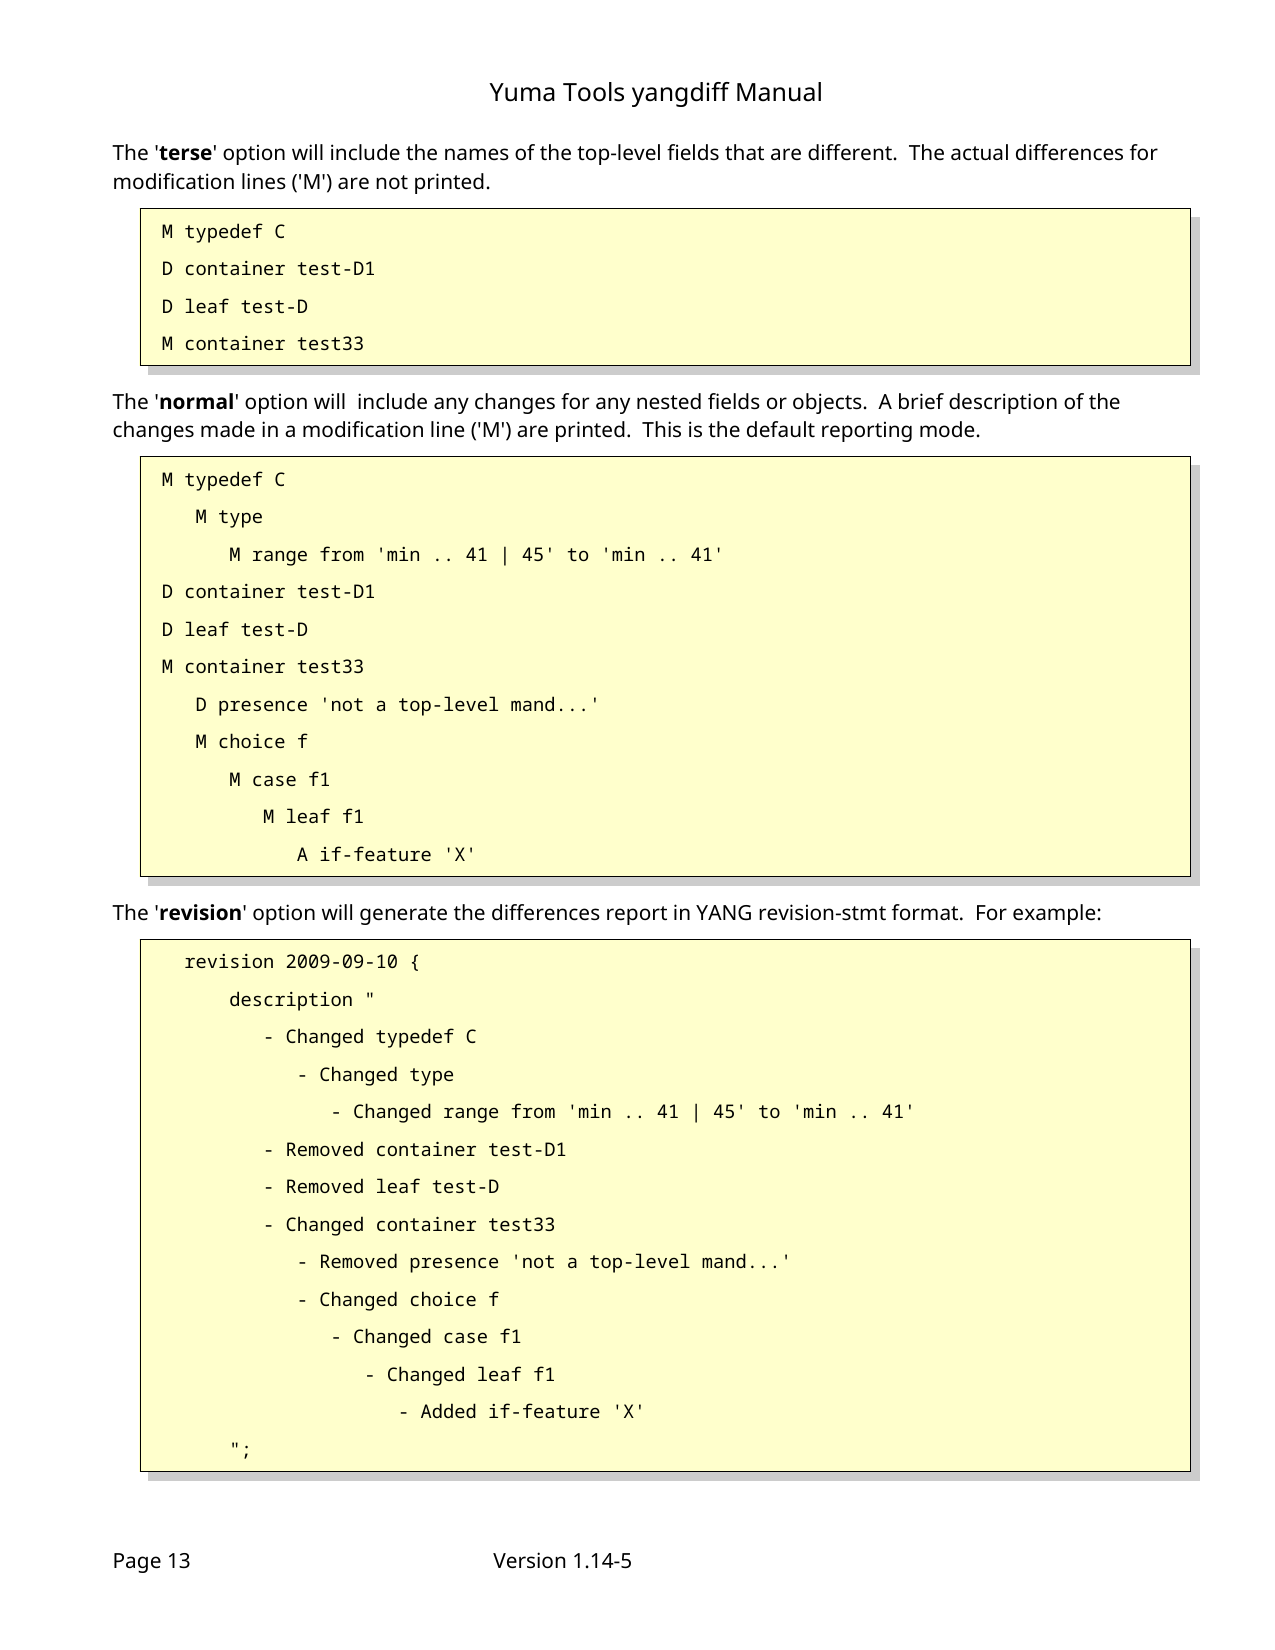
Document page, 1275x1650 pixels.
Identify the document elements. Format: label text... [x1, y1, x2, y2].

text M container test33 [141, 320, 1190, 365]
text - Removed presence 'not a top-level mand...' [141, 1239, 1190, 1274]
text D presence 'not a top-level mand...' [141, 681, 1190, 717]
text - Removed container test-D1 [141, 1126, 1190, 1162]
text D leaf test-D [141, 283, 1190, 318]
text M container test33 [141, 644, 1190, 679]
text M typedef C [141, 209, 1190, 243]
text M typedef C [141, 457, 1190, 492]
text A if-feature 'X' [141, 831, 1190, 876]
text D leaf test-D [141, 606, 1190, 642]
text - Added if-feature 'X' [141, 1389, 1190, 1424]
text revision 2009-09-10 { [141, 940, 1190, 974]
text description " [141, 976, 1190, 1012]
text - Changed choice f [141, 1276, 1190, 1312]
text "; [141, 1426, 1190, 1471]
text The 'normal' option will include any changes for any nested fields or objects. A brief description of the changes made in a modification line ('M') are printed. This is the default reporting mode. [112, 387, 1200, 444]
text The 'terse' option will include the names of the top-level fields that are different. The actual differences for modification lines ('M') are not printed. [112, 138, 1200, 195]
text - Changed leaf f1 [141, 1351, 1190, 1387]
text M range from 'min .. 41 | 45' to 'min .. 41' [141, 531, 1190, 567]
text M case f1 [141, 756, 1190, 792]
text - Changed typedef C [141, 1014, 1190, 1049]
text - Changed case f1 [141, 1314, 1190, 1349]
text D container test-D1 [141, 569, 1190, 604]
text - Removed leaf test-D [141, 1164, 1190, 1199]
text - Changed range from 'min .. 41 | 45' to 'min .. 41' [141, 1089, 1190, 1124]
text M choice f [141, 719, 1190, 754]
text The 'revision' option will generate the differences report in YANG revision-stmt format. For example: [112, 898, 1200, 926]
text - Changed type [141, 1051, 1190, 1087]
text - Changed container test33 [141, 1201, 1190, 1237]
text M leaf f1 [141, 794, 1190, 829]
text D container test-D1 [141, 245, 1190, 281]
text M type [141, 494, 1190, 529]
